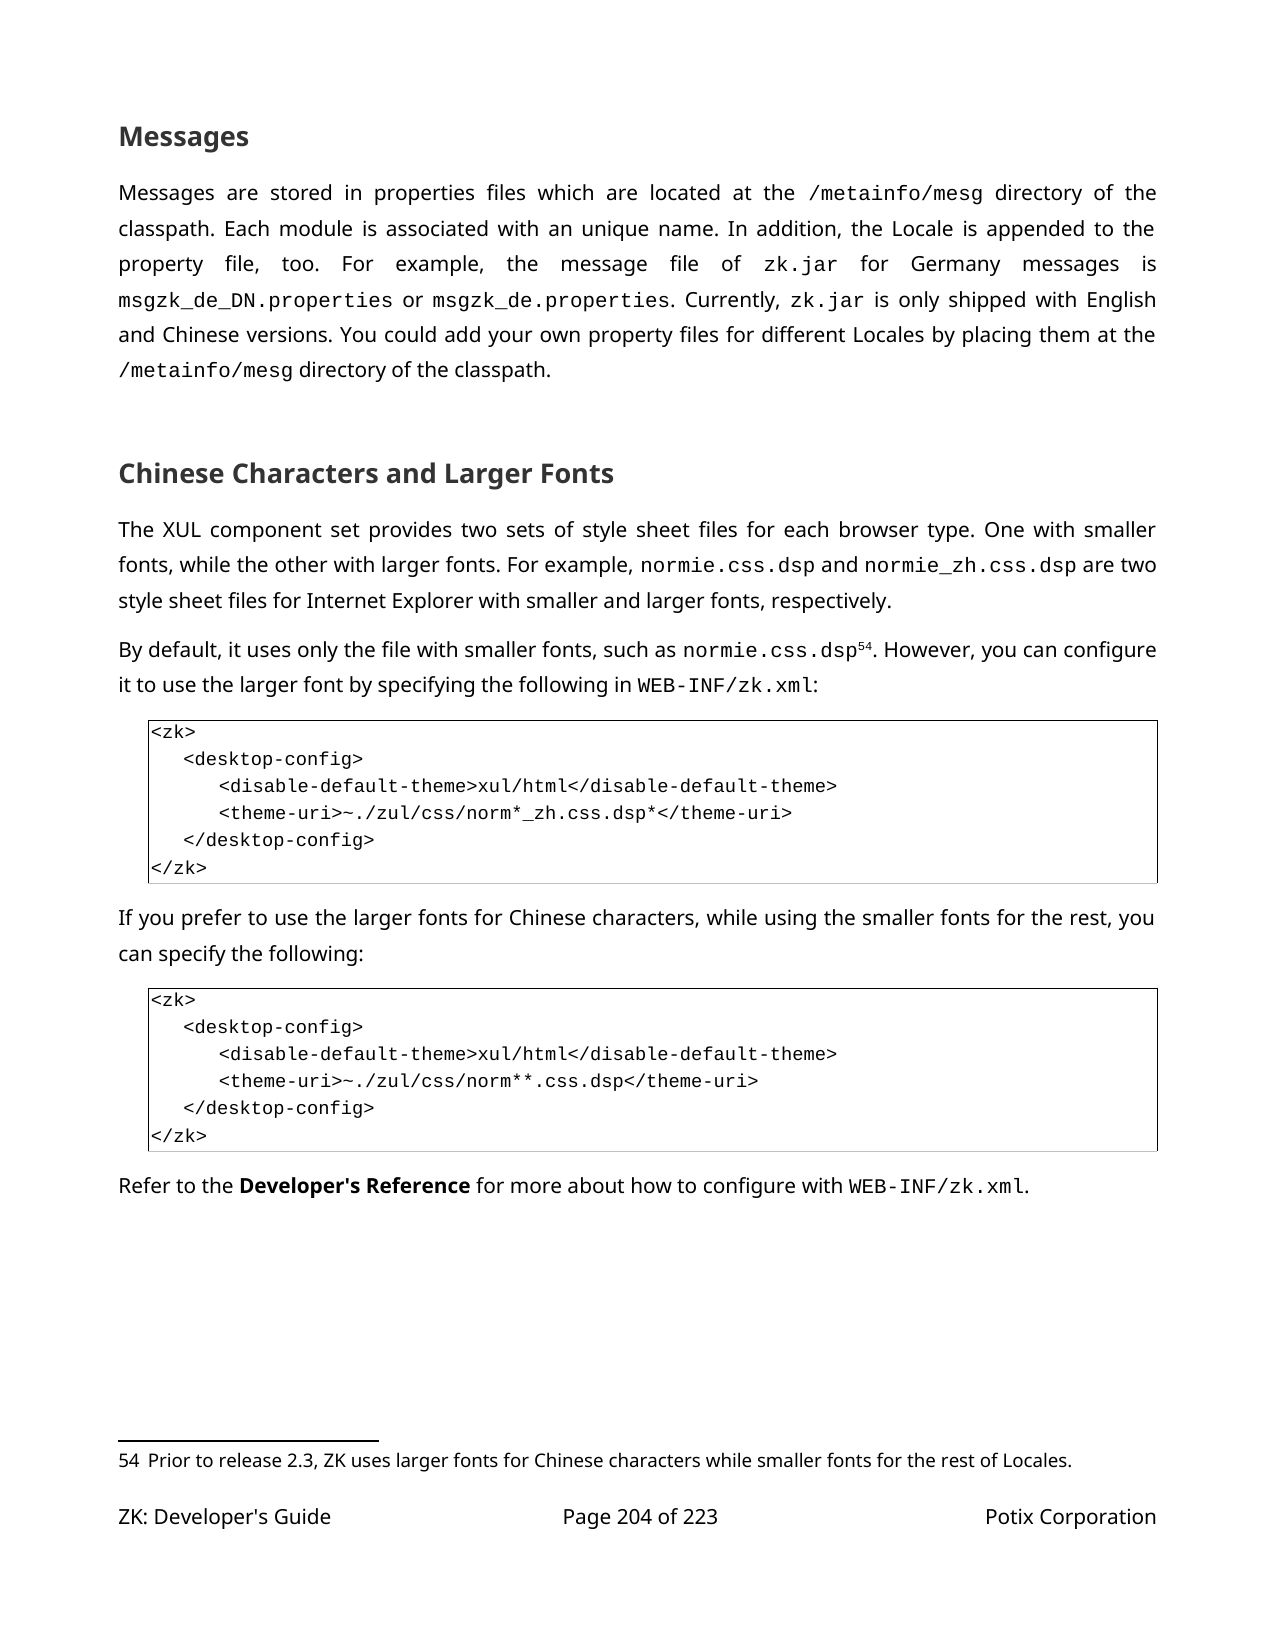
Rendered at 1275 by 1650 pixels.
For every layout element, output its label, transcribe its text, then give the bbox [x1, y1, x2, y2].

text <zk> [149, 721, 1157, 744]
text <desktop-config> [149, 1015, 1157, 1039]
text </zk> [149, 856, 1157, 883]
subtitle Messages [118, 118, 1157, 155]
text </zk> [149, 1123, 1157, 1151]
text Refer to the Developer's Reference for more about how to configure with WEB-INF/zk.xml. [118, 1171, 1157, 1200]
subtitle Chinese Characters and Larger Fonts [118, 455, 1157, 492]
text <theme-uri>~./zul/css/norm*_zh.css.dsp*</theme-uri> [149, 801, 1157, 825]
text By default, it uses only the file with smaller fonts, such as normie.css.dsp. However, you can configure it to use the larger font by specifying the following in WEB-INF/zk.xml: [118, 635, 1157, 699]
text <disable-default-theme>xul/html</disable-default-theme> [149, 1042, 1157, 1066]
text </desktop-config> [149, 1096, 1157, 1121]
text <zk> [149, 989, 1157, 1012]
text If you prefer to use the larger fonts for Chinese characters, while using the smaller fonts for the rest, you can specify the following: [118, 903, 1157, 967]
text Messages are stored in properties files which are located at the /metainfo/mesg directory of the classpath. Each module is associated with an unique name. In addition, the Locale is appended to the property file, too. For example, the message file of zk.jar for Germany messages is msgzk_de_DN.properties or msgzk_de.properties. Currently, zk.jar is only shipped with English and Chinese versions. You could add your own property files for different Locales by placing them at the /metainfo/mesg directory of the classpath. [118, 178, 1157, 384]
text <theme-uri>~./zul/css/norm**.css.dsp</theme-uri> [149, 1069, 1157, 1093]
text <disable-default-theme>xul/html</disable-default-theme> [149, 774, 1157, 798]
text Prior to release 2.3, ZK uses larger fonts for Chinese characters while smaller fonts for the rest of Locales. [118, 1447, 1157, 1473]
text The XUL component set provides two sets of style sheet files for each browser type. One with smaller fonts, while the other with larger fonts. For example, normie.css.dsp and normie_zh.css.dsp are two style sheet files for Internet Explorer with smaller and larger fonts, respectively. [118, 515, 1157, 614]
text <desktop-config> [149, 747, 1157, 771]
text </desktop-config> [149, 828, 1157, 853]
